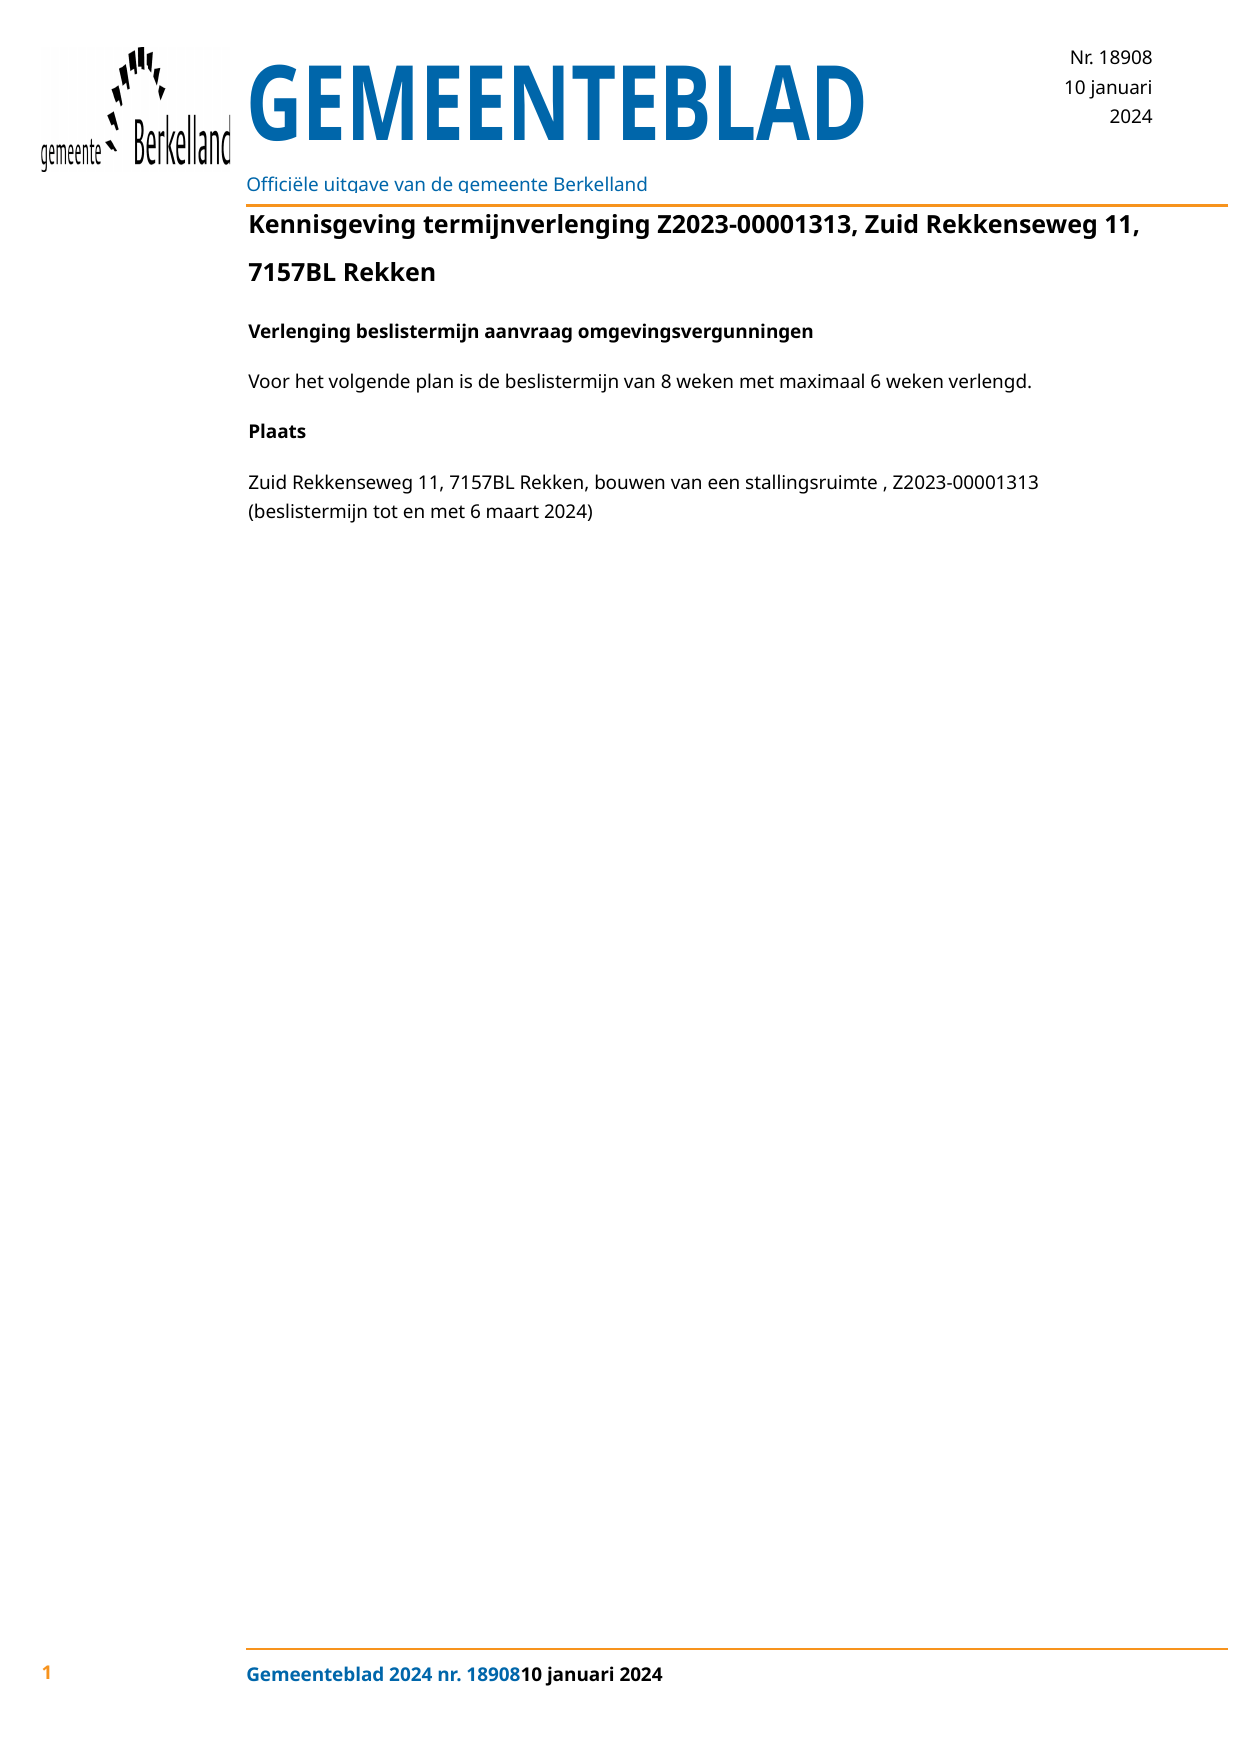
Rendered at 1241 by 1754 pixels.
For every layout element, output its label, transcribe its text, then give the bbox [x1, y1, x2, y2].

text Verlenging beslistermijn aanvraag omgevingsvergunningen [248, 318, 1152, 344]
text Kennisgeving termijnverlenging Z2023-00001313, Zuid Rekkenseweg 11, 7157BL Rekken [248, 207, 1152, 288]
text Zuid Rekkenseweg 11, 7157BL Rekken, bouwen van een stallingsruimte , Z2023-00001313 (beslistermijn tot en met 6 maart 2024) [248, 469, 1152, 524]
text Plaats [248, 419, 1152, 444]
picture [41, 47, 231, 172]
text Voor het volgende plan is de beslistermijn van 8 weken met maximaal 6 weken verlengd. [248, 368, 1152, 394]
